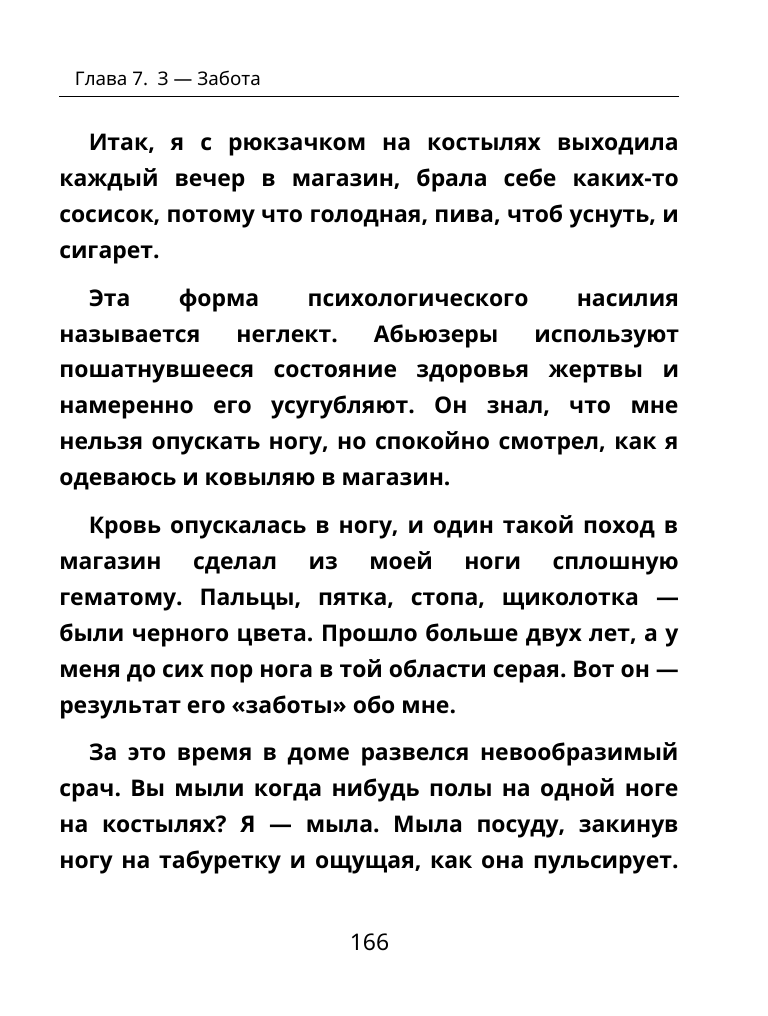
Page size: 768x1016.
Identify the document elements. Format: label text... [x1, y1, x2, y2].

text Кровь опускалась в ногу, и один такой поход в магазин сделал из моей ноги сплошную гематому. Пальцы, пятка, стопа, щиколотка — были черного цвета. Прошло больше двух лет, а у меня до сих пор нога в той области серая. Вот он — результат его «заботы» обо мне. [59, 509, 679, 720]
text Эта форма психологического насилия называется неглект. Абьюзеры используют пошатнувшееся состояние здоровья жертвы и намеренно его усугубляют. Он знал, что мне нельзя опускать ногу, но спокойно смотрел, как я одеваюсь и ковыляю в магазин. [59, 282, 679, 492]
text Итак, я с рюкзачком на костылях выходила каждый вечер в магазин, брала себе каких-то сосисок, потому что голодная, пива, чтоб уснуть, и сигарет. [59, 126, 679, 265]
text За это время в доме развелся невообразимый срач. Вы мыли когда нибудь полы на одной ноге на костылях? Я — мыла. Мыла посуду, закинув ногу на табуретку и ощущая, как она пульсирует. [59, 736, 679, 875]
